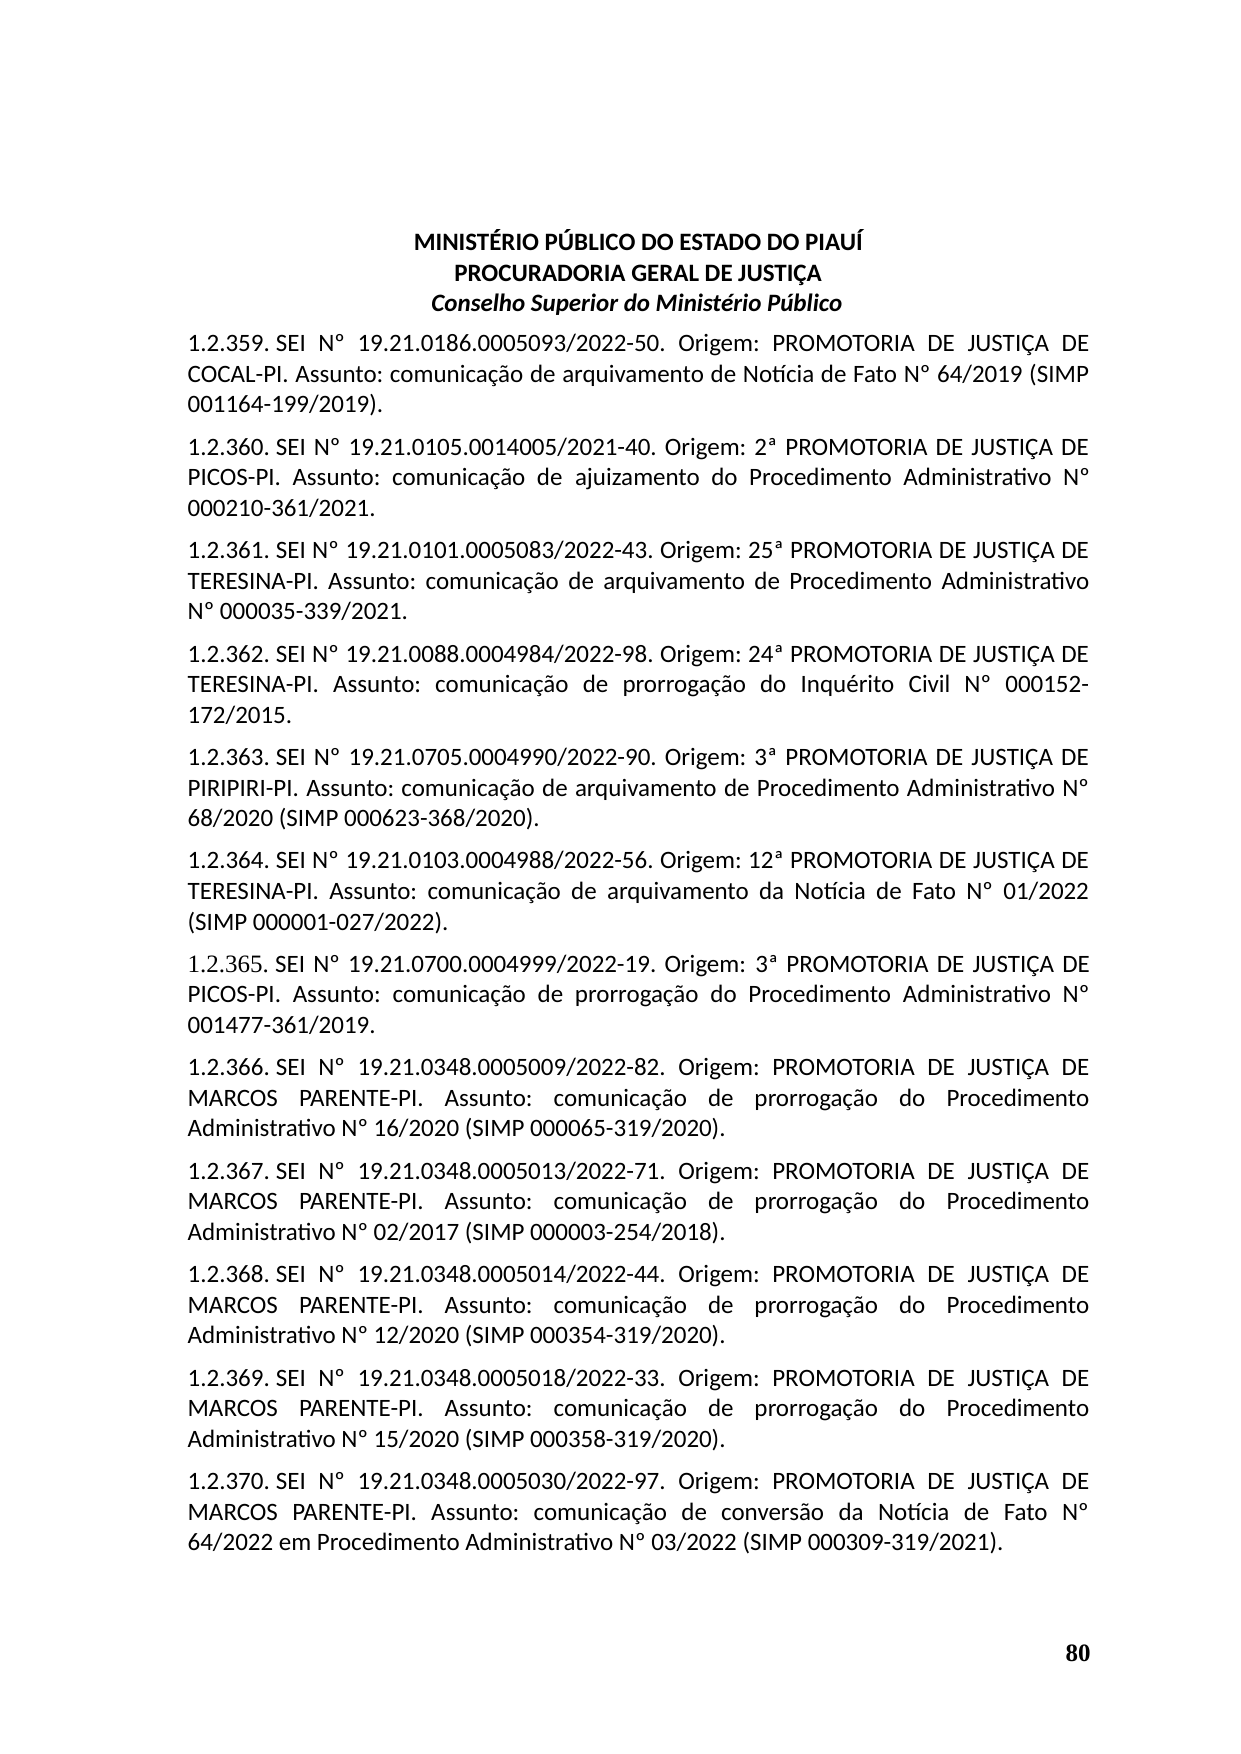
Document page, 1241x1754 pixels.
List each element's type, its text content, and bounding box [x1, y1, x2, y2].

list SEI Nº 19.21.0186.0005093/2022-50. Origem: PROMOTORIA DE JUSTIÇA DE COCAL-PI. Assunto: comunicação de arquivamento de Notícia de Fato Nº 64/2019 (SIMP 001164-199/2019). [187, 327, 1090, 419]
list SEI Nº 19.21.0705.0004990/2022-90. Origem: 3ª PROMOTORIA DE JUSTIÇA DE PIRIPIRI-PI. Assunto: comunicação de arquivamento de Procedimento Administrativo Nº 68/2020 (SIMP 000623-368/2020). [187, 741, 1090, 833]
list SEI Nº 19.21.0105.0014005/2021-40. Origem: 2ª PROMOTORIA DE JUSTIÇA DE PICOS-PI. Assunto: comunicação de ajuizamento do Procedimento Administrativo Nº 000210-361/2021. [187, 431, 1090, 522]
list SEI Nº 19.21.0348.0005009/2022-82. Origem: PROMOTORIA DE JUSTIÇA DE MARCOS PARENTE-PI. Assunto: comunicação de prorrogação do Procedimento Administrativo Nº 16/2020 (SIMP 000065-319/2020). [187, 1052, 1090, 1143]
list SEI Nº 19.21.0348.0005013/2022-71. Origem: PROMOTORIA DE JUSTIÇA DE MARCOS PARENTE-PI. Assunto: comunicação de prorrogação do Procedimento Administrativo Nº 02/2017 (SIMP 000003-254/2018). [187, 1155, 1090, 1247]
list SEI Nº 19.21.0348.0005030/2022-97. Origem: PROMOTORIA DE JUSTIÇA DE MARCOS PARENTE-PI. Assunto: comunicação de conversão da Notícia de Fato Nº 64/2022 em Procedimento Administrativo Nº 03/2022 (SIMP 000309-319/2021). [187, 1465, 1090, 1557]
list SEI Nº 19.21.0700.0004999/2022-19. Origem: 3ª PROMOTORIA DE JUSTIÇA DE PICOS-PI. Assunto: comunicação de prorrogação do Procedimento Administrativo Nº 001477-361/2019. [187, 948, 1090, 1040]
list SEI Nº 19.21.0101.0005083/2022-43. Origem: 25ª PROMOTORIA DE JUSTIÇA DE TERESINA-PI. Assunto: comunicação de arquivamento de Procedimento Administrativo Nº 000035-339/2021. [187, 534, 1090, 626]
list SEI Nº 19.21.0348.0005018/2022-33. Origem: PROMOTORIA DE JUSTIÇA DE MARCOS PARENTE-PI. Assunto: comunicação de prorrogação do Procedimento Administrativo Nº 15/2020 (SIMP 000358-319/2020). [187, 1362, 1090, 1453]
list SEI Nº 19.21.0103.0004988/2022-56. Origem: 12ª PROMOTORIA DE JUSTIÇA DE TERESINA-PI. Assunto: comunicação de arquivamento da Notícia de Fato Nº 01/2022 (SIMP 000001-027/2022). [187, 845, 1090, 936]
list SEI Nº 19.21.0348.0005014/2022-44. Origem: PROMOTORIA DE JUSTIÇA DE MARCOS PARENTE-PI. Assunto: comunicação de prorrogação do Procedimento Administrativo Nº 12/2020 (SIMP 000354-319/2020). [187, 1258, 1090, 1350]
list SEI Nº 19.21.0088.0004984/2022-98. Origem: 24ª PROMOTORIA DE JUSTIÇA DE TERESINA-PI. Assunto: comunicação de prorrogação do Inquérito Civil Nº 000152-172/2015. [187, 638, 1090, 729]
